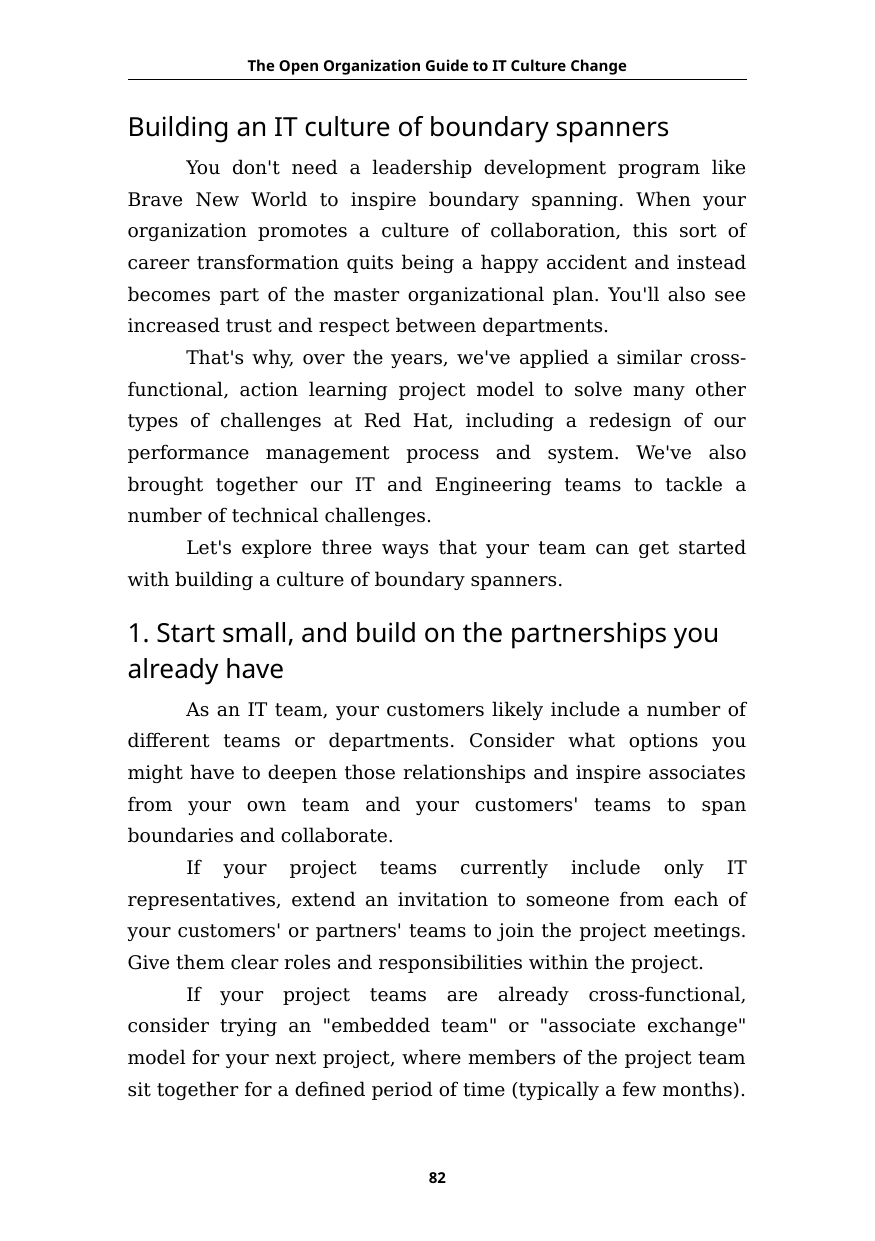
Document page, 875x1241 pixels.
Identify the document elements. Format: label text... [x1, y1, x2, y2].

subtitle Building an IT culture of boundary spanners [127, 109, 747, 144]
text If your project teams currently include only IT representatives, extend an invitation to someone from each of your customers' or partners' teams to join the project meetings. Give them clear roles and responsibilities within the project. [127, 857, 747, 974]
text That's why, over the years, we've applied a similar cross-functional, action learning project model to solve many other types of challenges at Red Hat, including a redesign of our performance management process and system. We've also brought together our IT and Engineering teams to tackle a number of technical challenges. [127, 347, 747, 527]
text You don't need a leadership development program like Brave New World to inspire boundary spanning. When your organization promotes a culture of collaboration, this sort of career transformation quits being a happy accident and instead becomes part of the master organizational plan. You'll also see increased trust and respect between departments. [127, 157, 747, 337]
subtitle 1. Start small, and build on the partnerships you already have [127, 615, 747, 686]
text As an IT team, your customers likely include a number of different teams or departments. Consider what options you might have to deepen those relationships and inspire associates from your own team and your customers' teams to span boundaries and collaborate. [127, 699, 747, 847]
text If your project teams are already cross-functional, consider trying an "embedded team" or "associate exchange" model for your next project, where members of the project team sit together for a defined period of time (typically a few months). [127, 984, 747, 1101]
text Let's explore three ways that your team can get started with building a culture of boundary spanners. [127, 537, 747, 591]
